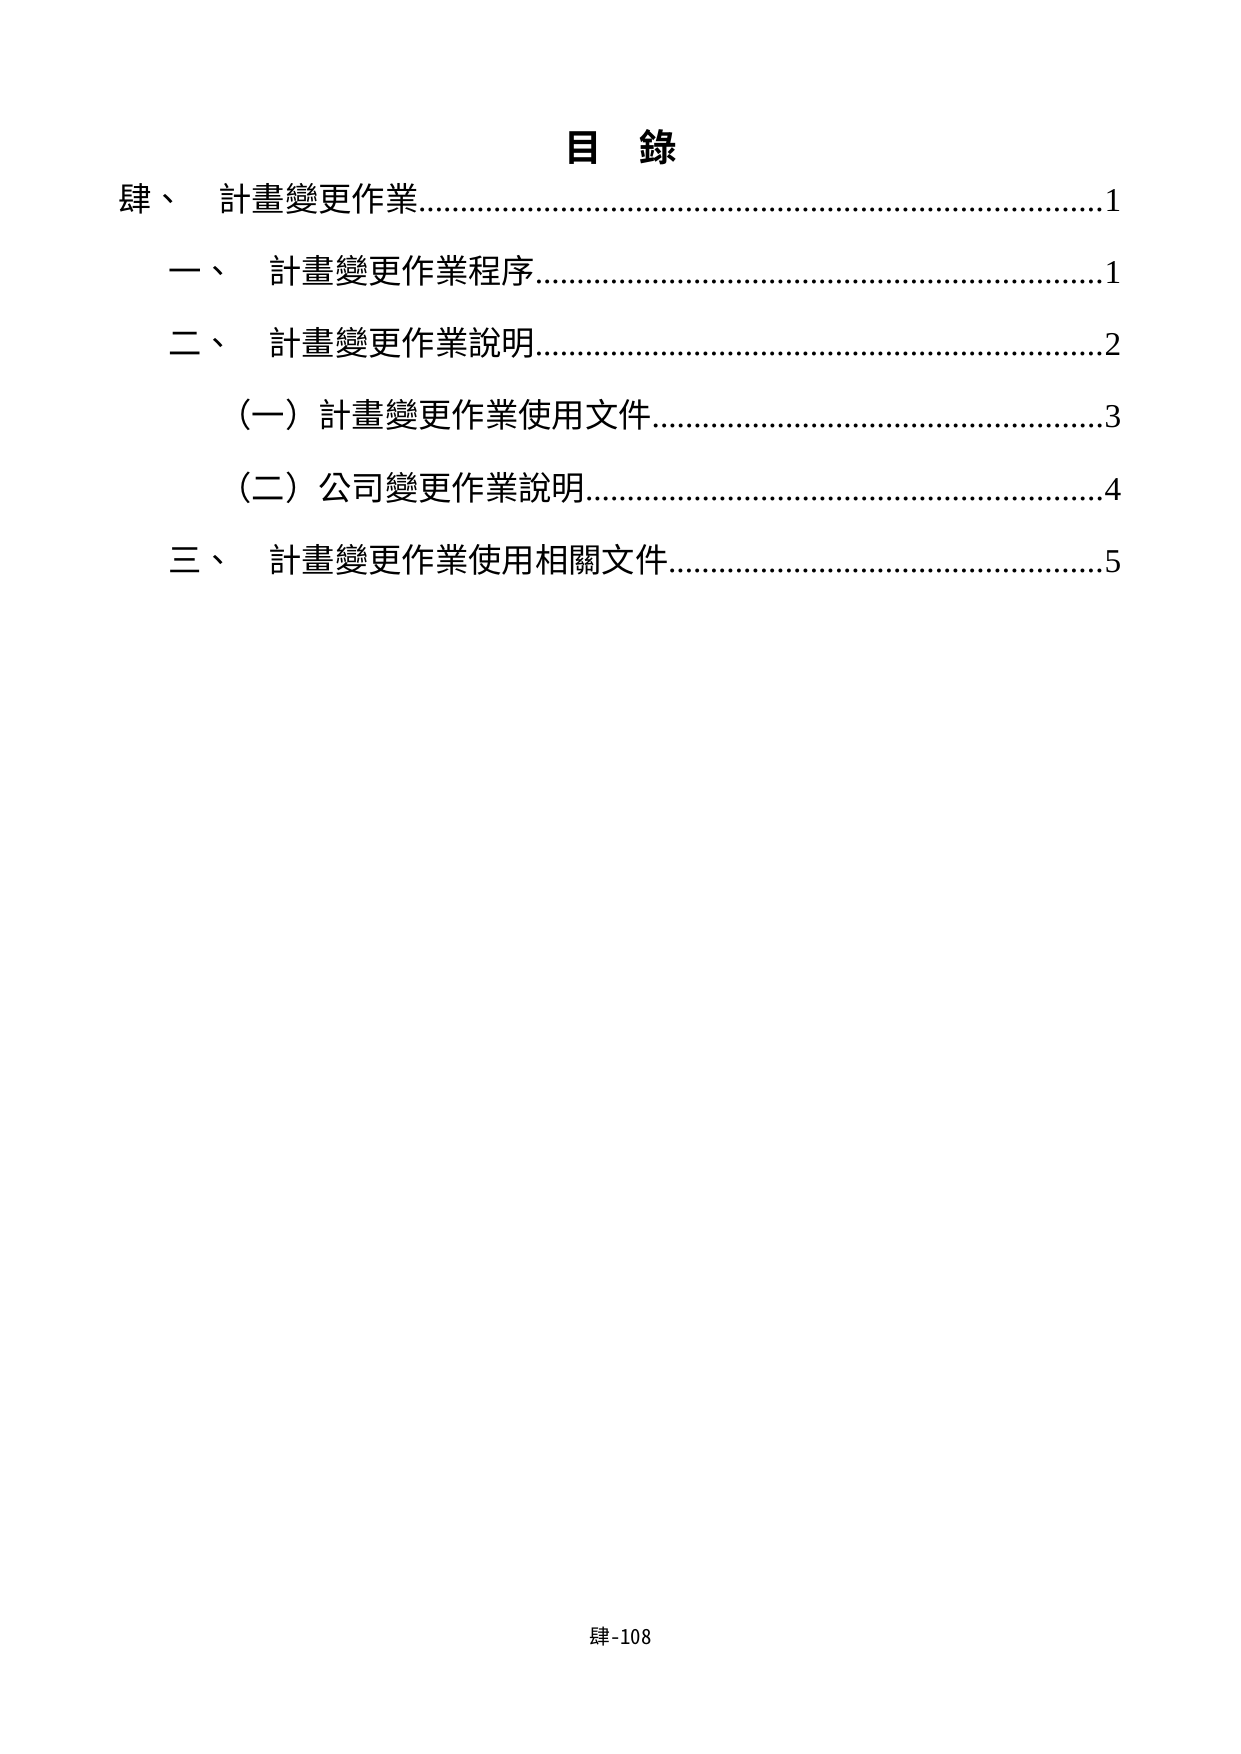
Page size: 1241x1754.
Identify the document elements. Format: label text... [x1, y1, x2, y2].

text （二） 公司變更作業說明 4 [218, 462, 1122, 510]
text 目 錄 [118, 118, 1122, 172]
text 肆、 計畫變更作業 1 [118, 172, 1122, 221]
text 三、 計畫變更作業使用相關文件 5 [168, 534, 1122, 582]
text 二、 計畫變更作業說明 2 [168, 317, 1122, 365]
text （一） 計畫變更作業使用文件 3 [218, 389, 1122, 437]
text 一、 計畫變更作業程序 1 [168, 245, 1122, 293]
